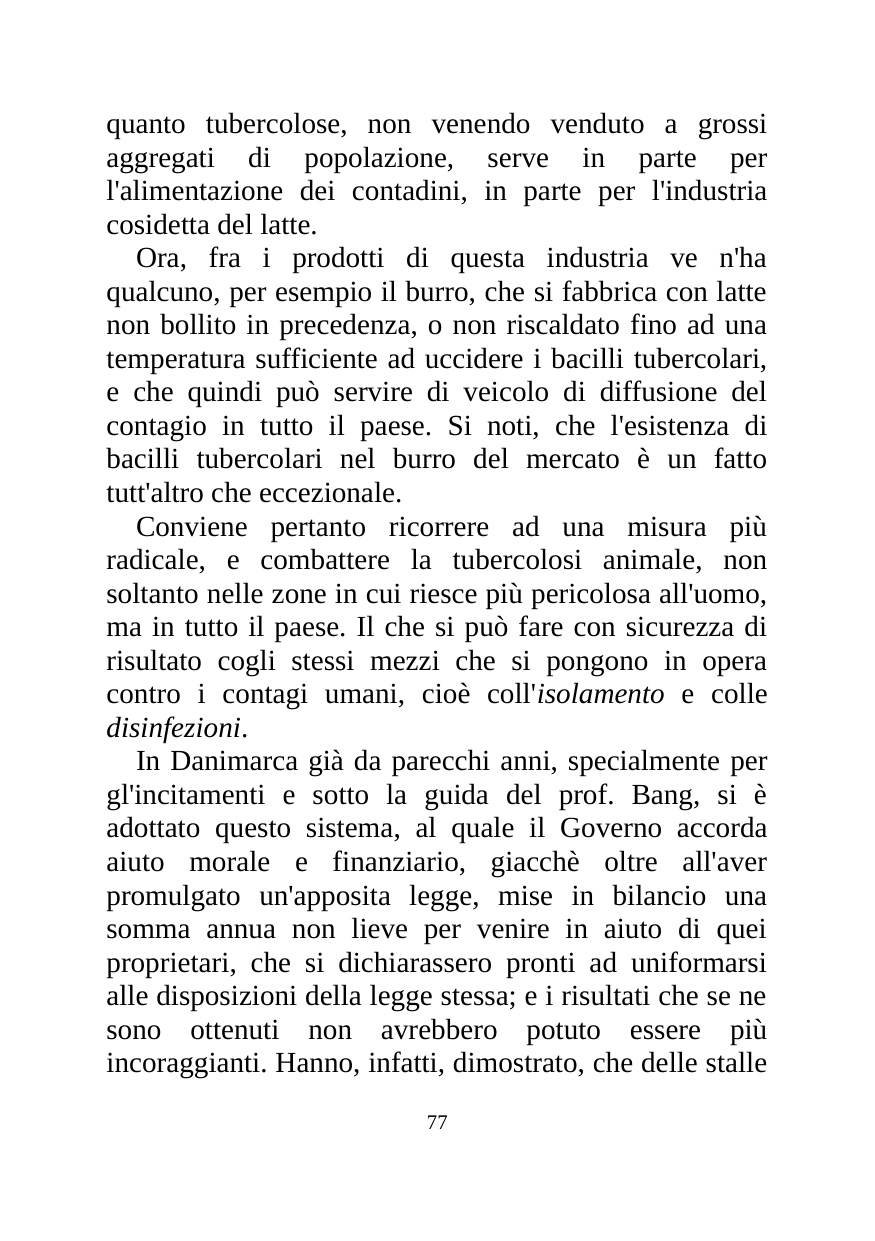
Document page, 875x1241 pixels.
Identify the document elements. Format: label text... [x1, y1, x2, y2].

text quanto tubercolose, non venendo venduto a grossi aggregati di popolazione, serve in parte per l'alimentazione dei contadini, in parte per l'industria cosidetta del latte. [106, 106, 768, 240]
text In Danimarca già da parecchi anni, specialmente per gl'incitamenti e sotto la guida del prof. Bang, si è adottato questo sistema, al quale il Governo accorda aiuto morale e finanziario, giacchè oltre all'aver promulgato un'apposita legge, mise in bilancio una somma annua non lieve per venire in aiuto di quei proprietari, che si dichiarassero pronti ad uniformarsi alle disposizioni della legge stessa; e i risultati che se ne sono ottenuti non avrebbero potuto essere più incoraggianti. Hanno, infatti, dimostrato, che delle stalle [106, 743, 768, 1079]
text Conviene pertanto ricorrere ad una misura più radicale, e combattere la tubercolosi animale, non soltanto nelle zone in cui riesce più pericolosa all'uomo, ma in tutto il paese. Il che si può fare con sicurezza di risultato cogli stessi mezzi che si pongono in opera contro i contagi umani, cioè coll'isolamento e colle disinfezioni. [106, 509, 768, 743]
text Ora, fra i prodotti di questa industria ve n'ha qualcuno, per esempio il burro, che si fabbrica con latte non bollito in precedenza, o non riscaldato fino ad una temperatura sufficiente ad uccidere i bacilli tubercolari, e che quindi può servire di veicolo di diffusione del contagio in tutto il paese. Si noti, che l'esistenza di bacilli tubercolari nel burro del mercato è un fatto tutt'altro che eccezionale. [106, 240, 768, 509]
